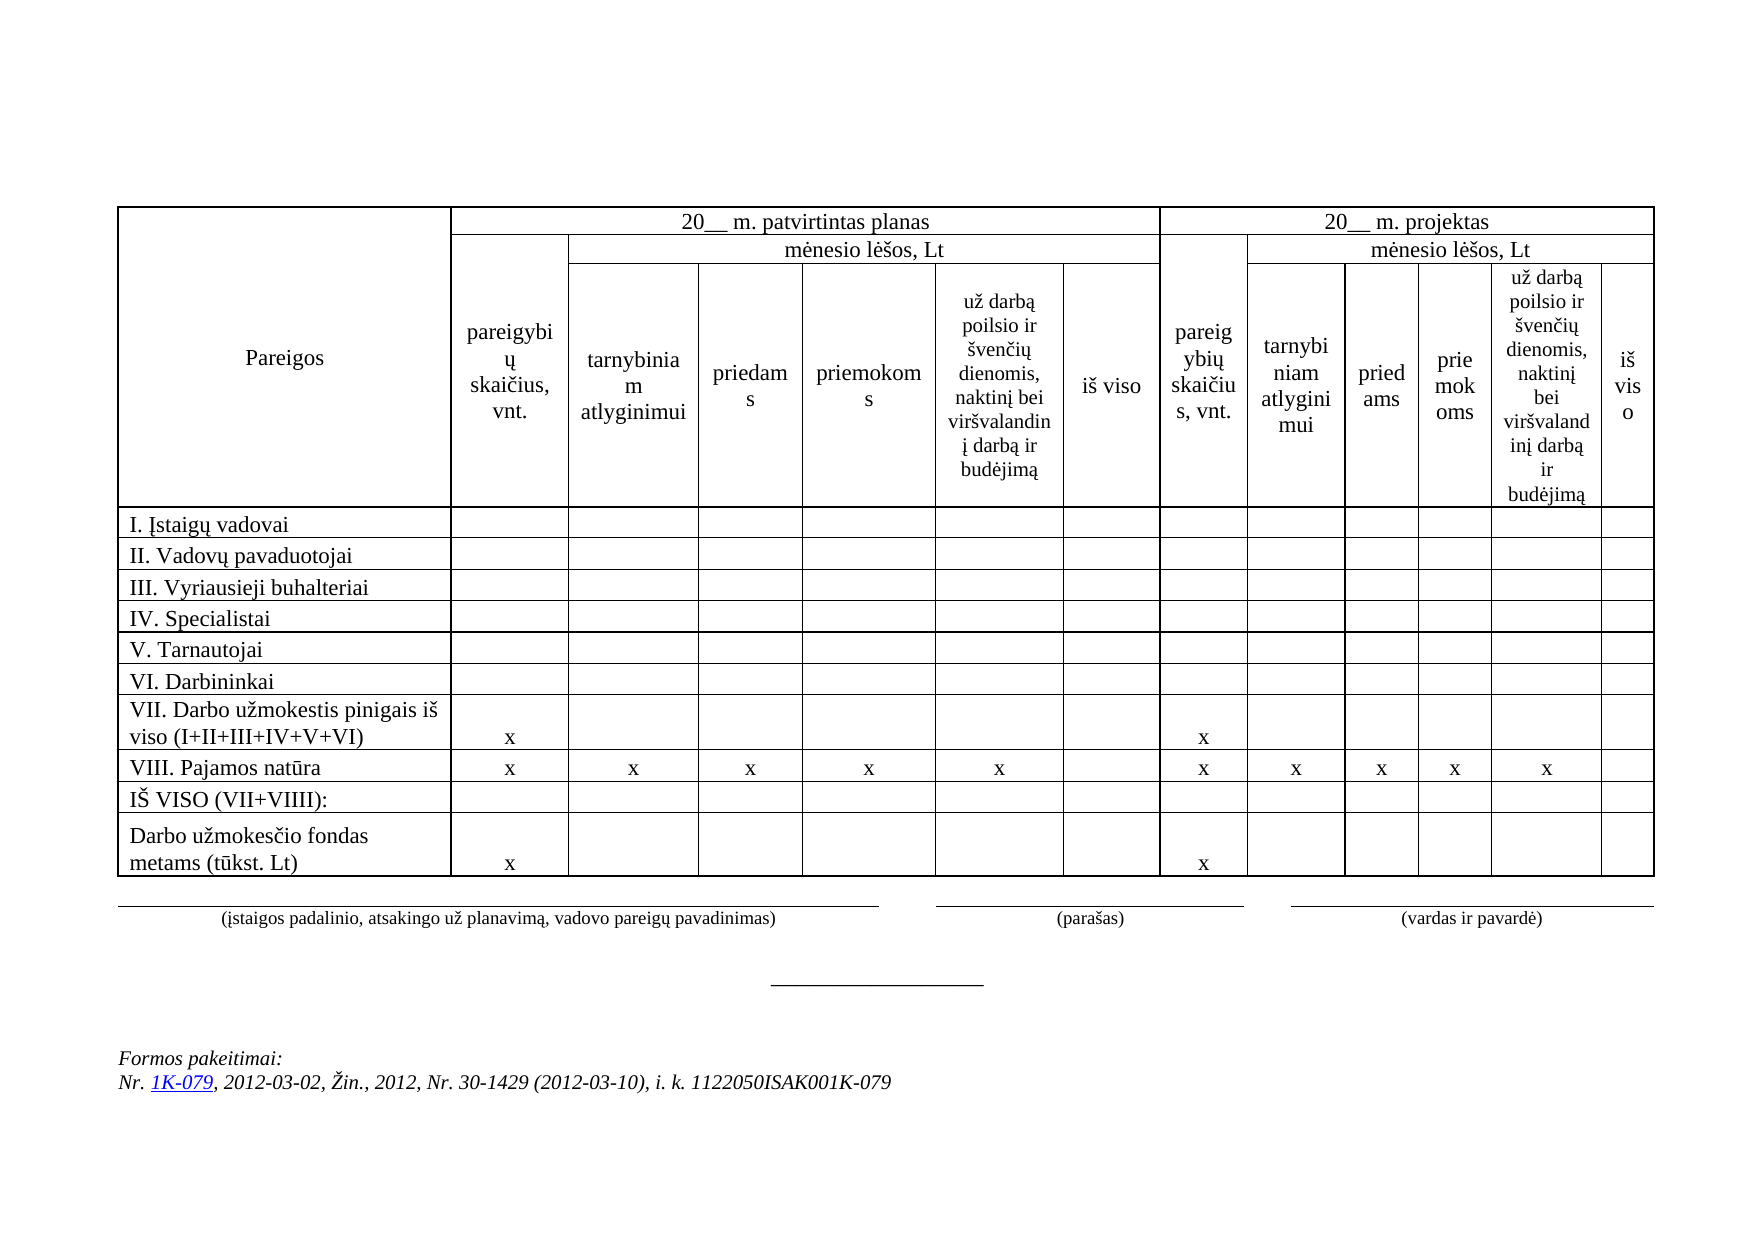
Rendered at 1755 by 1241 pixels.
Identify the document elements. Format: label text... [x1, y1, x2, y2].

table_cell už darbą poilsio ir švenčių dienomis, naktinį bei viršvalandinį darbą ir budėjimą [936, 264, 1063, 506]
table_cell [569, 570, 698, 600]
table_cell [699, 508, 802, 537]
table_cell [452, 508, 568, 537]
table_cell [1602, 813, 1653, 875]
table_cell I. Įstaigų vadovai [119, 508, 450, 537]
table_cell [1419, 782, 1491, 812]
table_cell [569, 664, 698, 694]
table_cell [569, 538, 698, 568]
table_cell [936, 813, 1063, 875]
table_cell x [803, 750, 935, 781]
table_cell [1602, 633, 1653, 663]
table_cell priemokoms [803, 264, 935, 506]
table_cell [1492, 538, 1601, 568]
table_cell II. Vadovų pavaduotojai [119, 538, 450, 568]
table_cell [1419, 664, 1491, 694]
table_cell [1602, 601, 1653, 631]
table_cell iš viso [1602, 264, 1653, 506]
table_cell [1248, 664, 1344, 694]
table_cell [699, 633, 802, 663]
table_cell [1064, 750, 1159, 781]
table_cell [1602, 570, 1653, 600]
table_cell [452, 538, 568, 568]
table_cell [1492, 664, 1601, 694]
table_cell [803, 570, 935, 600]
table_cell [936, 695, 1063, 749]
table_cell [1346, 570, 1418, 600]
table_cell [1064, 538, 1159, 568]
table_cell V. Tarnautojai [119, 633, 450, 663]
table_cell [1064, 664, 1159, 694]
table_cell [1346, 782, 1418, 812]
table_cell [452, 570, 568, 600]
table_cell [803, 782, 935, 812]
table_cell [452, 664, 568, 694]
table_cell [1248, 695, 1344, 749]
table_cell [803, 664, 935, 694]
table_cell [936, 570, 1063, 600]
table_cell [699, 664, 802, 694]
table_cell x [452, 695, 568, 749]
table_cell [1161, 570, 1247, 600]
table_cell [936, 538, 1063, 568]
table_cell x [1161, 750, 1247, 781]
table_cell [1602, 508, 1653, 537]
table_cell [1064, 601, 1159, 631]
table_cell [1248, 538, 1344, 568]
table_cell [699, 813, 802, 875]
table_cell IV. Specialistai [119, 601, 450, 631]
table_cell x [699, 750, 802, 781]
table_cell priemokoms [1419, 264, 1491, 506]
table_cell [1346, 664, 1418, 694]
table_cell [1346, 813, 1418, 875]
table_cell [1492, 813, 1601, 875]
table_cell [1248, 633, 1344, 663]
table_cell x [1248, 750, 1344, 781]
table_cell [1419, 695, 1491, 749]
table_cell VII. Darbo užmokestis pinigais iš viso (I+II+III+IV+V+VI) [119, 695, 450, 749]
table_cell priedams [699, 264, 802, 506]
table_cell [1161, 601, 1247, 631]
table_cell [1419, 508, 1491, 537]
table_cell [1419, 633, 1491, 663]
table_cell [936, 664, 1063, 694]
table_cell [1419, 538, 1491, 568]
table_cell [452, 601, 568, 631]
table_cell [1346, 538, 1418, 568]
table_cell pareigybių skaičius, vnt. [1161, 235, 1247, 506]
table_cell [1064, 570, 1159, 600]
table_cell [569, 633, 698, 663]
table_cell [936, 633, 1063, 663]
table_header [1244, 906, 1291, 931]
table_cell [803, 508, 935, 537]
table_cell [1492, 633, 1601, 663]
table_cell x [1346, 750, 1418, 781]
table_cell pareigybių skaičius, vnt. [452, 235, 568, 506]
table_cell [1248, 601, 1344, 631]
table_cell [1492, 601, 1601, 631]
table_cell [1064, 633, 1159, 663]
table_cell [1346, 633, 1418, 663]
table_cell [569, 508, 698, 537]
table_cell už darbą poilsio ir švenčių dienomis, naktinį bei viršvalandinį darbą ir budėjimą [1492, 264, 1601, 506]
table_cell [569, 695, 698, 749]
table_cell [1161, 664, 1247, 694]
table_cell VIII. Pajamos natūra [119, 750, 450, 781]
table_cell [1161, 538, 1247, 568]
table_cell [699, 782, 802, 812]
table_cell [1492, 695, 1601, 749]
table_cell priedams [1346, 264, 1418, 506]
table_cell x [1161, 695, 1247, 749]
table_cell [936, 782, 1063, 812]
table_cell x [1419, 750, 1491, 781]
table_cell [936, 601, 1063, 631]
table_cell [699, 601, 802, 631]
table_header [879, 906, 936, 931]
table_cell tarnybiniam atlyginimui [569, 264, 698, 506]
table_cell [1346, 695, 1418, 749]
table_cell tarnybiniam atlyginimui [1248, 264, 1344, 506]
table_cell Darbo užmokesčio fondas metams (tūkst. Lt) [119, 813, 450, 875]
table_cell [1419, 570, 1491, 600]
table_header (vardas ir pavardė) [1291, 907, 1653, 931]
table_cell x [452, 813, 568, 875]
table_header (įstaigos padalinio, atsakingo už planavimą, vadovo pareigų pavadinimas) [118, 907, 879, 931]
table_cell [1602, 538, 1653, 568]
table_cell mėnesio lėšos, Lt [569, 235, 1159, 263]
table_cell [1346, 508, 1418, 537]
table_cell [1161, 508, 1247, 537]
table_cell [1346, 601, 1418, 631]
table_cell [1161, 782, 1247, 812]
table_cell x [1492, 750, 1601, 781]
table_cell [1064, 695, 1159, 749]
table_header Pareigos [119, 208, 450, 506]
table_cell [569, 601, 698, 631]
table_cell IŠ VISO (VII+VIIII): [119, 782, 450, 812]
text Formos pakeitimai: [118, 1046, 1636, 1070]
table_cell [1161, 633, 1247, 663]
table_cell x [569, 750, 698, 781]
table_cell VI. Darbininkai [119, 664, 450, 694]
table_cell [1064, 782, 1159, 812]
table_cell [803, 633, 935, 663]
table_cell [803, 538, 935, 568]
text _________________ [118, 960, 1636, 988]
text Nr. 1K-079, 2012-03-02, Žin., 2012, Nr. 30-1429 (2012-03-10), i. k. 1122050ISAK001K-079 [118, 1070, 1636, 1094]
table_header (parašas) [936, 907, 1244, 931]
table_cell [803, 601, 935, 631]
table_cell [1419, 601, 1491, 631]
table_cell [1248, 782, 1344, 812]
table_cell [1602, 782, 1653, 812]
table_cell [1492, 782, 1601, 812]
table_cell [803, 695, 935, 749]
table_cell [569, 813, 698, 875]
table_cell [1602, 750, 1653, 781]
table_cell [1248, 813, 1344, 875]
table_cell x [936, 750, 1063, 781]
table_cell [1248, 508, 1344, 537]
table_cell [1064, 813, 1159, 875]
table_cell [1419, 813, 1491, 875]
table_cell [1602, 664, 1653, 694]
table_header 20__ m. projektas [1161, 208, 1653, 234]
table_cell [1602, 695, 1653, 749]
table_cell III. Vyriausieji buhalteriai [119, 570, 450, 600]
table_cell [452, 633, 568, 663]
table_cell [1492, 508, 1601, 537]
table_cell [1492, 570, 1601, 600]
table_cell [699, 695, 802, 749]
table_cell [699, 570, 802, 600]
table_cell x [1161, 813, 1247, 875]
table_cell [803, 813, 935, 875]
table_cell [1248, 570, 1344, 600]
table_cell [1064, 508, 1159, 537]
table_cell [569, 782, 698, 812]
table_cell [452, 782, 568, 812]
table_cell mėnesio lėšos, Lt [1248, 235, 1653, 263]
table_header 20__ m. patvirtintas planas [452, 208, 1159, 234]
table_cell [936, 508, 1063, 537]
table_cell [699, 538, 802, 568]
table_cell iš viso [1064, 264, 1159, 506]
table_cell x [452, 750, 568, 781]
